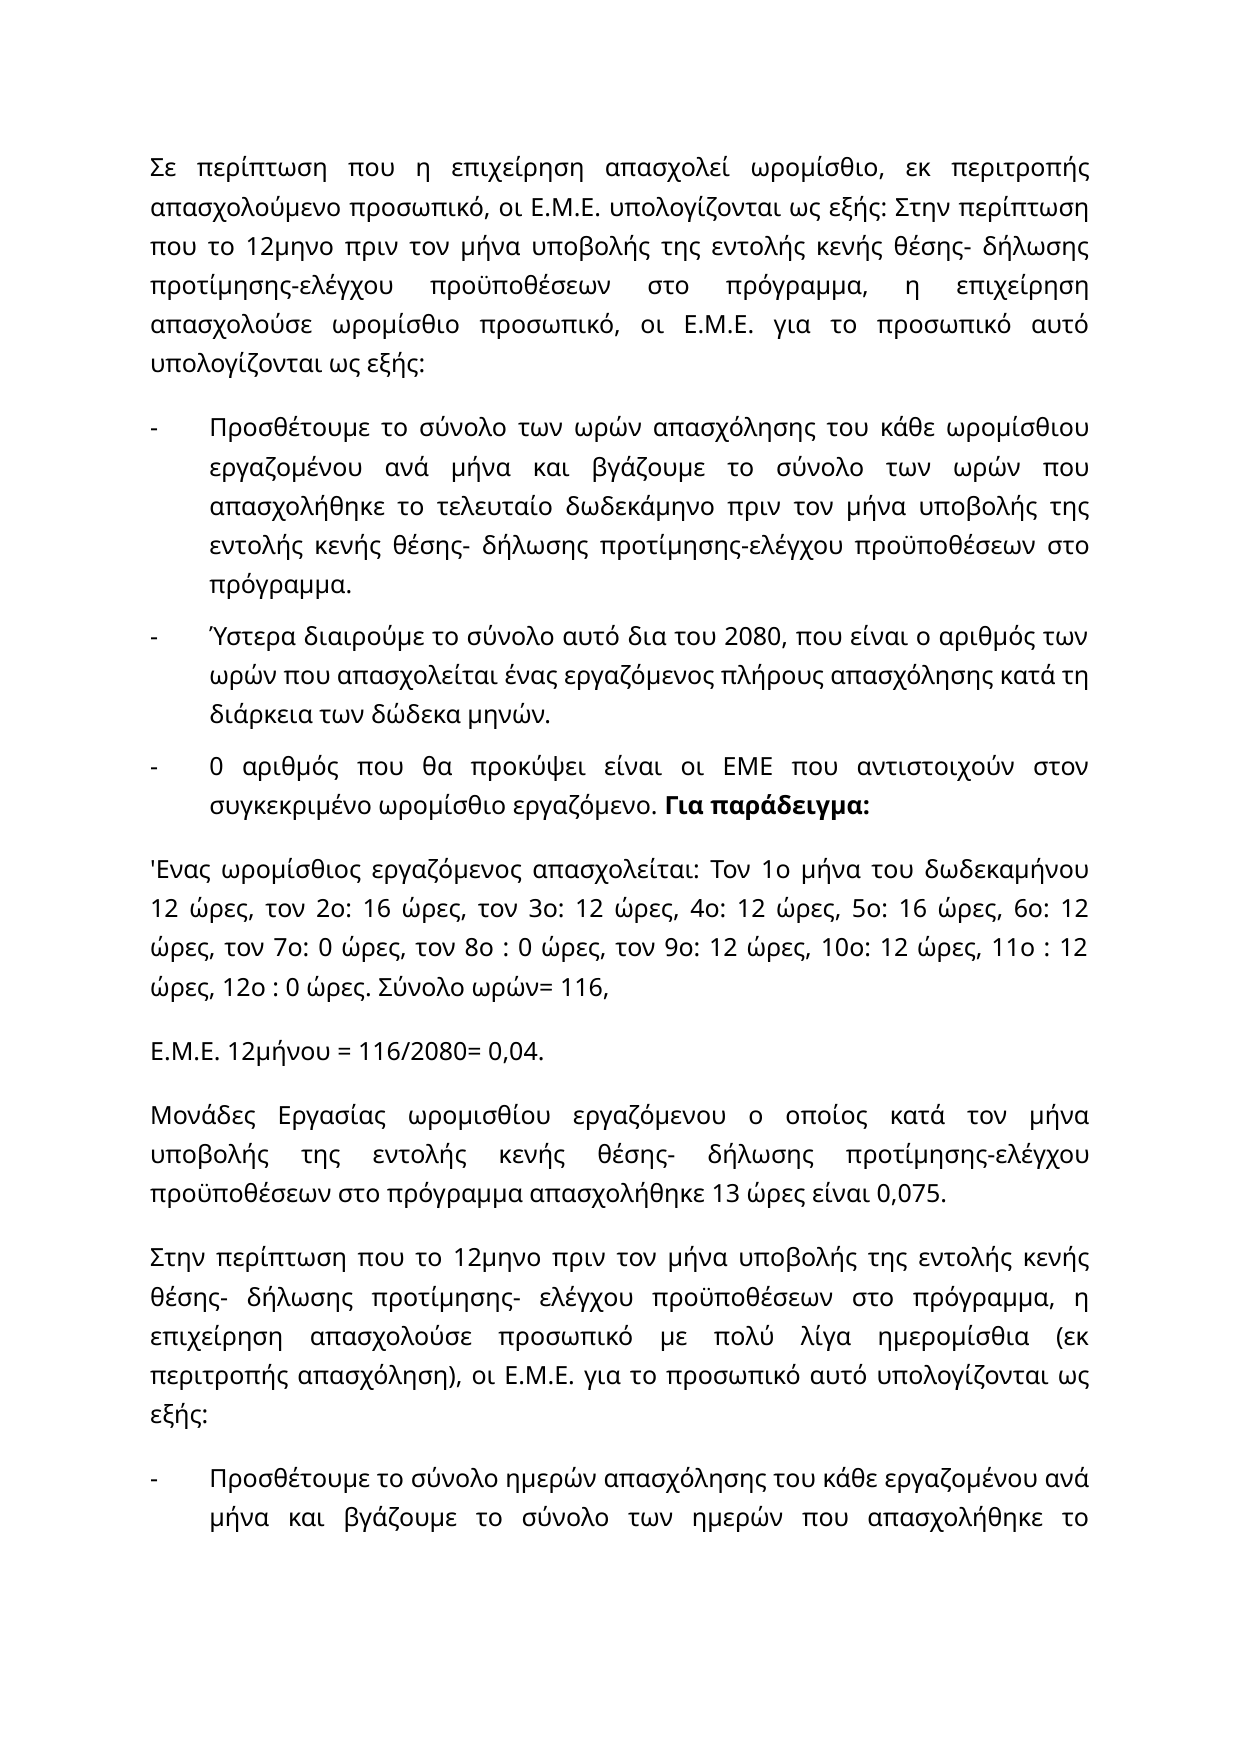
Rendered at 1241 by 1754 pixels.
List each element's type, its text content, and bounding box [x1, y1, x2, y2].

text Σε περίπτωση που η επιχείρηση απασχολεί ωρομίσθιο, εκ περιτροπής απασχολούμενο προσωπικό, οι E.M.E. υπολογίζονται ως εξής: Στην περίπτωση που το 12μηνο πριν τον μήνα υποβολής της εντολής κενής θέσης- δήλωσης προτίμησης-ελέγχου προϋποθέσεων στο πρόγραμμα, η επιχείρηση απασχολούσε ωρομίσθιο προσωπικό, οι E.M.E. για το προσωπικό αυτό υπολογίζονται ως εξής: [150, 150, 1090, 380]
text Στην περίπτωση που το 12μηνο πριν τον μήνα υποβολής της εντολής κενής θέσης- δήλωσης προτίμησης- ελέγχου προϋποθέσεων στο πρόγραμμα, η επιχείρηση απασχολούσε προσωπικό με πολύ λίγα ημερομίσθια (εκ περιτροπής απασχόληση), οι E.M.E. για το προσωπικό αυτό υπολογίζονται ως εξής: [150, 1240, 1090, 1431]
list - Προσθέτουμε το σύνολο των ωρών απασχόλησης του κάθε ωρομίσθιου εργαζομένου ανά μήνα και βγάζουμε το σύνολο των ωρών που απασχολήθηκε το τελευταίο δωδεκάμηνο πριν τον μήνα υποβολής της εντολής κενής θέσης- δήλωσης προτίμησης-ελέγχου προϋποθέσεων στο πρόγραμμα. [150, 410, 1090, 601]
text 'Ενας ωρομίσθιος εργαζόμενος απασχολείται: Τον 1ο μήνα του δωδεκαμήνου 12 ώρες, τον 2ο: 16 ώρες, τον 3ο: 12 ώρες, 4ο: 12 ώρες, 5ο: 16 ώρες, 6ο: 12 ώρες, τον 7ο: 0 ώρες, τον 8ο : 0 ώρες, τον 9ο: 12 ώρες, 10ο: 12 ώρες, 11ο : 12 ώρες, 12ο : 0 ώρες. Σύνολο ωρών= 116, [150, 852, 1090, 1003]
text E.M.E. 12μήνου = 116/2080= 0,04. [150, 1033, 1090, 1067]
list - 0 αριθμός που θα προκύψει είναι οι EME που αντιστοιχούν στον συγκεκριμένο ωρομίσθιο εργαζόμενο. Για παράδειγμα: [150, 748, 1090, 822]
text Μονάδες Eργασίας ωρομισθίου εργαζόμενου ο οποίος κατά τον μήνα υποβολής της εντολής κενής θέσης- δήλωσης προτίμησης-ελέγχου προϋποθέσεων στο πρόγραμμα απασχολήθηκε 13 ώρες είναι 0,075. [150, 1097, 1090, 1210]
list - Προσθέτουμε το σύνολο ημερών απασχόλησης του κάθε εργαζομένου ανά μήνα και βγάζουμε το σύνολο των ημερών που απασχολήθηκε το [150, 1461, 1090, 1534]
list - Ύστερα διαιρούμε το σύνολο αυτό δια του 2080, που είναι ο αριθμός των ωρών που απασχολείται ένας εργαζόμενος πλήρους απασχόλησης κατά τη διάρκεια των δώδεκα μηνών. [150, 618, 1090, 731]
